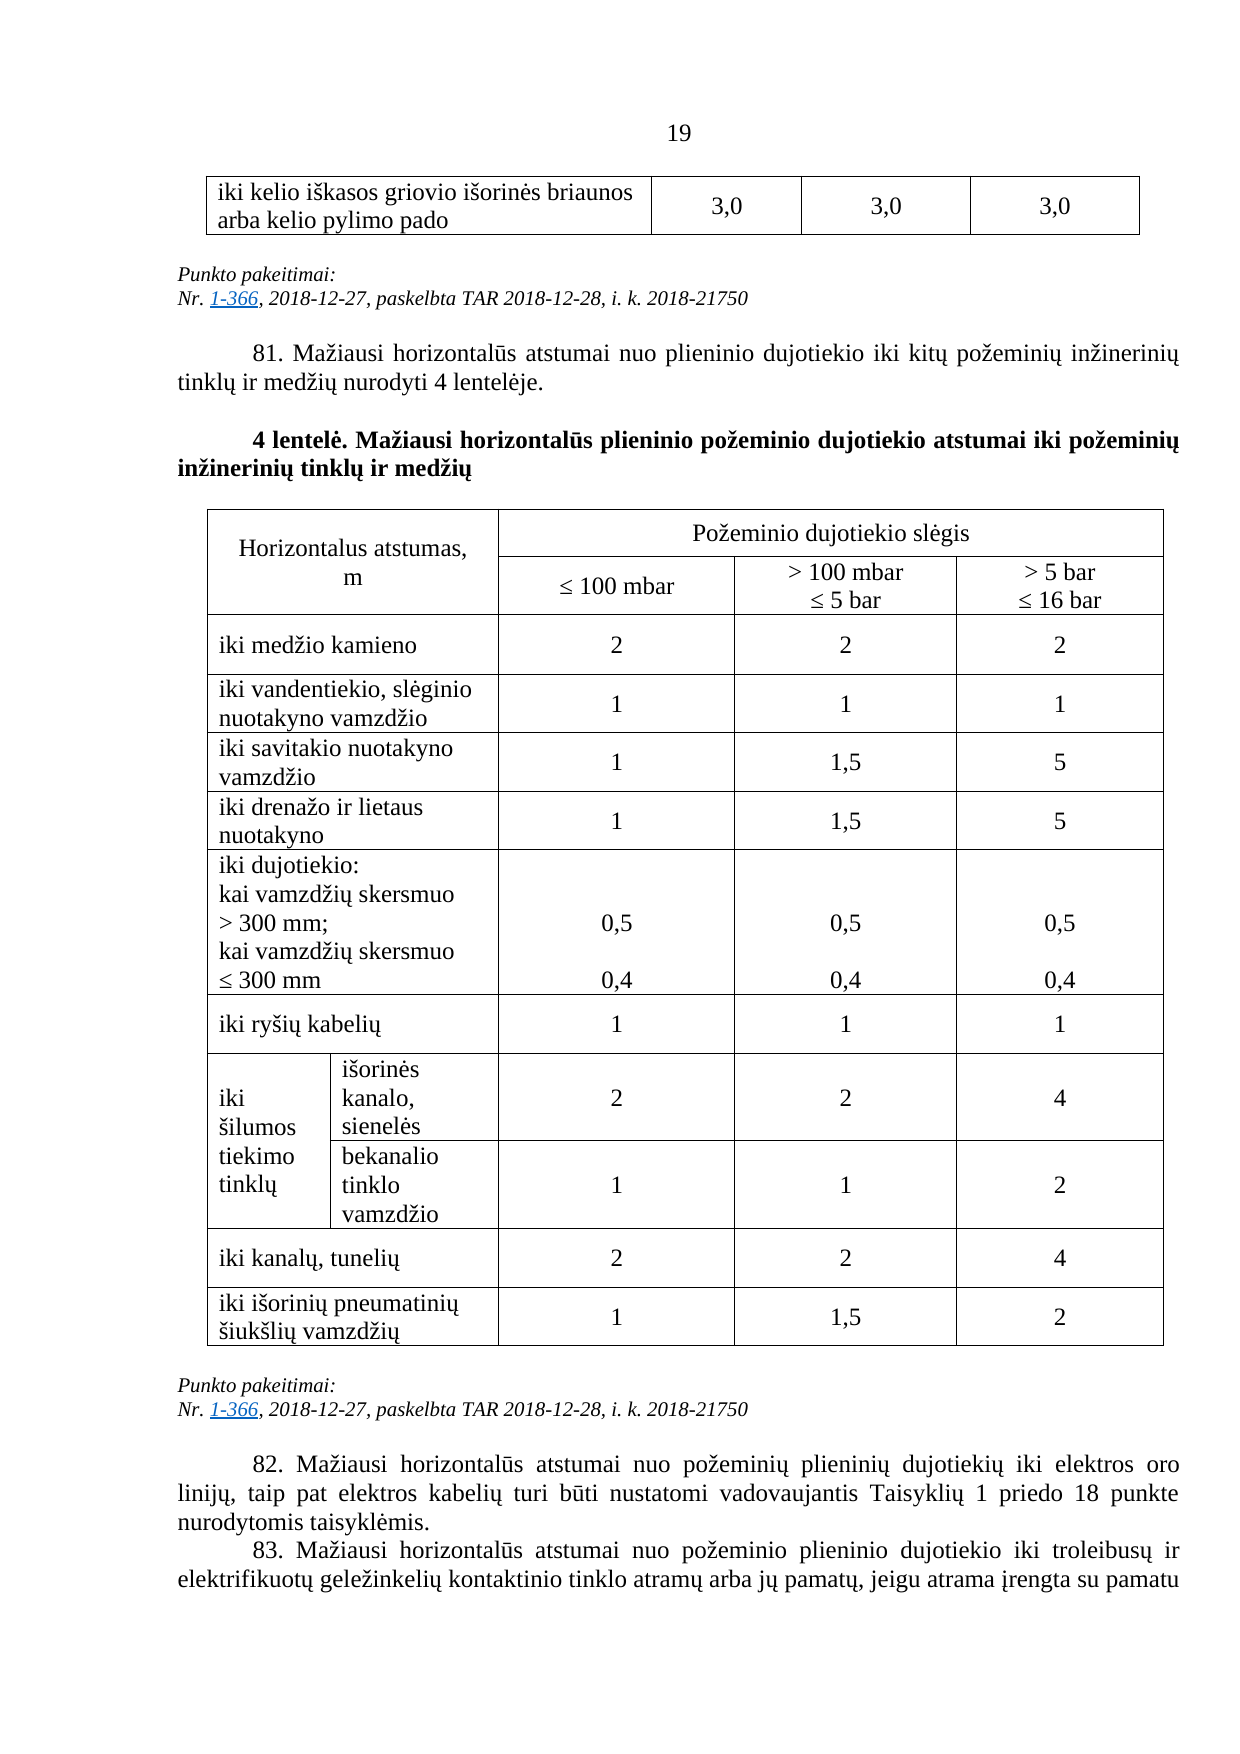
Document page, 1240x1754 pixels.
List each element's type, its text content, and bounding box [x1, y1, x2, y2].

table_cell 0,5 0,4 [957, 850, 1163, 994]
text 81. Mažiausi horizontalūs atstumai nuo plieninio dujotiekio iki kitų požeminių inžinerinių tinklų ir medžių nurodyti 4 lentelėje. [177, 338, 1181, 396]
table_cell 2 [735, 615, 956, 673]
table_cell > 5 bar ≤ 16 bar [957, 557, 1163, 614]
table_cell iki kelio iškasos griovio išorinės briaunos arba kelio pylimo pado [207, 177, 651, 234]
table_cell iki vandentiekio, slėginio nuotakyno vamzdžio [208, 675, 498, 732]
table_cell 1 [499, 1288, 734, 1345]
table_cell bekanalio tinklo vamzdžio [331, 1141, 498, 1227]
table_cell 2 [957, 1288, 1163, 1345]
table_cell 2 [499, 1229, 734, 1287]
table_cell 3,0 [971, 177, 1139, 234]
table_cell 3,0 [652, 177, 801, 234]
table_header Horizontalus atstumas, m [208, 510, 498, 614]
table_cell 1 [499, 792, 734, 849]
table_cell 2 [499, 615, 734, 673]
table_cell ≤ 100 mbar [499, 557, 734, 614]
table_cell 1 [499, 1141, 734, 1227]
table_cell 1,5 [735, 733, 956, 791]
table_cell 1,5 [735, 1288, 956, 1345]
table_cell 1 [735, 995, 956, 1053]
table_cell 2 [499, 1054, 734, 1140]
table_cell 1 [735, 1141, 956, 1227]
table_header Požeminio dujotiekio slėgis [499, 510, 1163, 556]
table_cell 1 [499, 675, 734, 732]
table_cell 1 [957, 675, 1163, 732]
table_cell 2 [735, 1229, 956, 1287]
text 82. Mažiausi horizontalūs atstumai nuo požeminių plieninių dujotiekių iki elektros oro linijų, taip pat elektros kabelių turi būti nustatomi vadovaujantis Taisyklių 1 priedo 18 punkte nurodytomis taisyklėmis. [177, 1449, 1181, 1536]
table_cell 2 [957, 1141, 1163, 1227]
text Nr. 1-366, 2018-12-27, paskelbta TAR 2018-12-28, i. k. 2018-21750 [177, 286, 1181, 310]
text 4 lentelė. Mažiausi horizontalūs plieninio požeminio dujotiekio atstumai iki požeminių inžinerinių tinklų ir medžių [177, 425, 1181, 482]
table_cell 4 [957, 1054, 1163, 1140]
table_cell iki savitakio nuotakyno vamzdžio [208, 733, 498, 791]
table_cell 1 [957, 995, 1163, 1053]
table_cell 0,5 0,4 [499, 850, 734, 994]
text 83. Mažiausi horizontalūs atstumai nuo požeminio plieninio dujotiekio iki troleibusų ir elektrifikuotų geležinkelių kontaktinio tinklo atramų arba jų pamatų, jeigu atrama įrengta su pamatu [177, 1536, 1181, 1593]
text Punkto pakeitimai: [177, 262, 1181, 286]
table_cell iki dujotiekio: kai vamzdžių skersmuo > 300 mm; kai vamzdžių skersmuo ≤ 300 mm [208, 850, 498, 994]
table_cell 2 [957, 615, 1163, 673]
table_cell 1,5 [735, 792, 956, 849]
table_cell 5 [957, 792, 1163, 849]
table_cell 0,5 0,4 [735, 850, 956, 994]
table_cell > 100 mbar ≤ 5 bar [735, 557, 956, 614]
table_cell iki medžio kamieno [208, 615, 498, 673]
table_cell iki drenažo ir lietaus nuotakyno [208, 792, 498, 849]
table_cell iki išorinių pneumatinių šiukšlių vamzdžių [208, 1288, 498, 1345]
text Nr. 1-366, 2018-12-27, paskelbta TAR 2018-12-28, i. k. 2018-21750 [177, 1397, 1181, 1421]
table_cell 4 [957, 1229, 1163, 1287]
table_cell iki kanalų, tunelių [208, 1229, 498, 1287]
table_cell 3,0 [802, 177, 970, 234]
text Punkto pakeitimai: [177, 1372, 1181, 1397]
table_cell 1 [499, 733, 734, 791]
table_cell iki šilumos tiekimo tinklų [208, 1054, 330, 1227]
table_cell 1 [735, 675, 956, 732]
table_cell iki ryšių kabelių [208, 995, 498, 1053]
table_cell 2 [735, 1054, 956, 1140]
table_cell 1 [499, 995, 734, 1053]
table_cell 5 [957, 733, 1163, 791]
table_cell išorinės kanalo, sienelės [331, 1054, 498, 1140]
